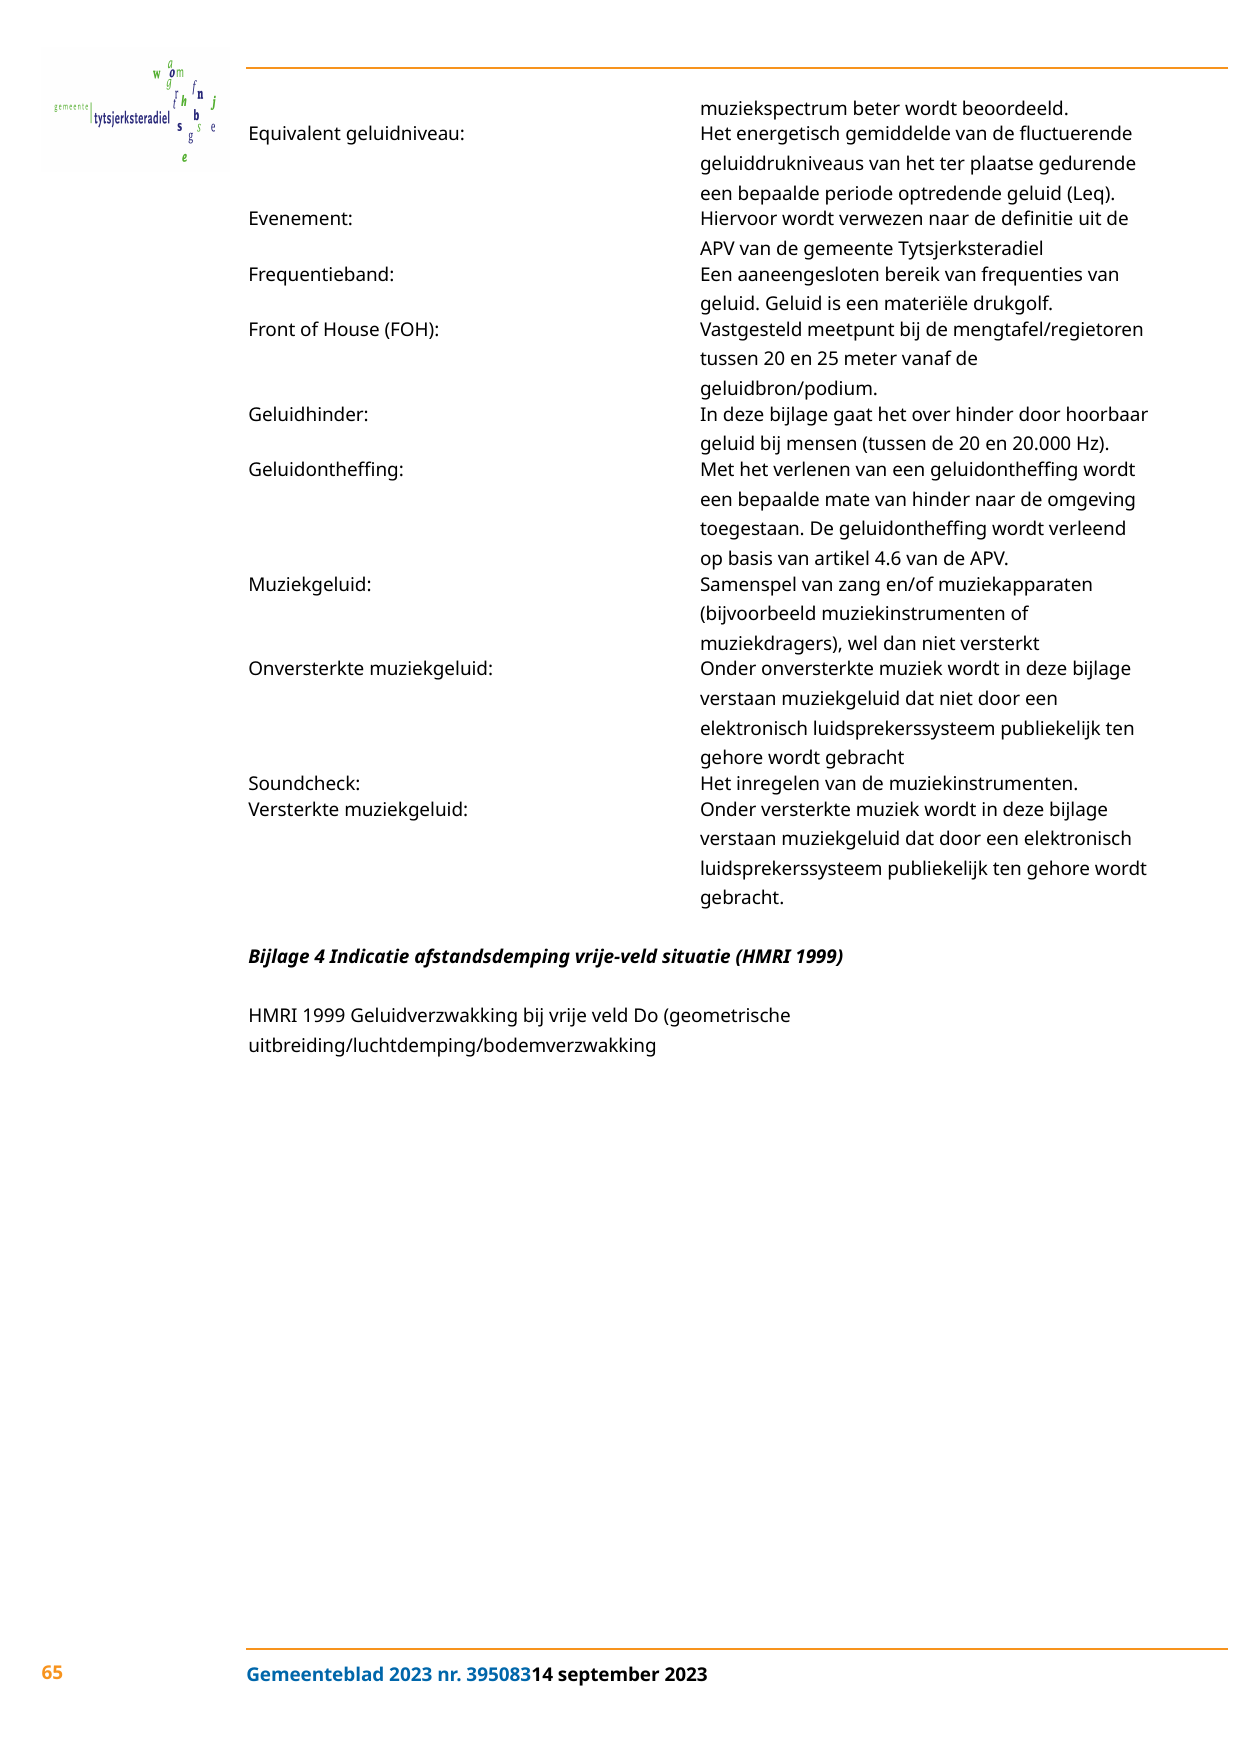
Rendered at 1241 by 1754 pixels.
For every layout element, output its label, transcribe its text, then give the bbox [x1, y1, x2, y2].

table_cell Onversterkte muziekgeluid: [248, 656, 700, 770]
table_cell Geluidhinder: [248, 401, 700, 456]
table_cell Met het verlenen van een geluidontheffing wordt een bepaalde mate van hinder naar de omgeving toegestaan. De geluidontheffing wordt verleend op basis van artikel 4.6 van de APV. [700, 456, 1152, 571]
table_cell Front of House (FOH): [248, 316, 700, 401]
table_cell Soundcheck: [248, 770, 700, 796]
table_cell Het energetisch gemiddelde van de fluctuerende geluiddrukniveaus van het ter plaatse gedurende een bepaalde periode optredende geluid (Leq). [700, 121, 1152, 205]
table_cell Equivalent geluidniveau: [248, 121, 700, 205]
table_cell Frequentieband: [248, 261, 700, 316]
table_cell Hiervoor wordt verwezen naar de definitie uit de APV van de gemeente Tytsjerksteradiel [700, 205, 1152, 261]
table_cell Onder onversterkte muziek wordt in deze bijlage verstaan muziekgeluid dat niet door een elektronisch luidsprekerssysteem publiekelijk ten gehore wordt gebracht [700, 656, 1152, 770]
table_cell Onder versterkte muziek wordt in deze bijlage verstaan muziekgeluid dat door een elektronisch luidsprekerssysteem publiekelijk ten gehore wordt gebracht. [700, 796, 1152, 910]
table_cell Het inregelen van de muziekinstrumenten. [700, 770, 1152, 796]
table_cell Geluidontheffing: [248, 456, 700, 571]
table_cell Een aaneengesloten bereik van frequenties van geluid. Geluid is een materiële drukgolf. [700, 261, 1152, 316]
text HMRI 1999 Geluidverzwakking bij vrije veld Do (geometrische uitbreiding/luchtdemping/bodemverzwakking [248, 1002, 1152, 1058]
table_cell Muziekgeluid: [248, 571, 700, 656]
table_cell In deze bijlage gaat het over hinder door hoorbaar geluid bij mensen (tussen de 20 en 20.000 Hz). [700, 401, 1152, 456]
table_cell muziekspectrum beter wordt beoordeeld. [700, 95, 1152, 121]
table_cell Vastgesteld meetpunt bij de mengtafel/regietoren tussen 20 en 25 meter vanaf de geluidbron/podium. [700, 316, 1152, 401]
table_cell Evenement: [248, 205, 700, 261]
text Bijlage 4 Indicatie afstandsdemping vrije-veld situatie (HMRI 1999) [248, 943, 1152, 969]
picture [41, 47, 231, 172]
table_cell Versterkte muziekgeluid: [248, 796, 700, 910]
table_cell Samenspel van zang en/of muziekapparaten (bijvoorbeeld muziekinstrumenten of muziekdragers), wel dan niet versterkt [700, 571, 1152, 656]
table_cell [248, 95, 700, 121]
